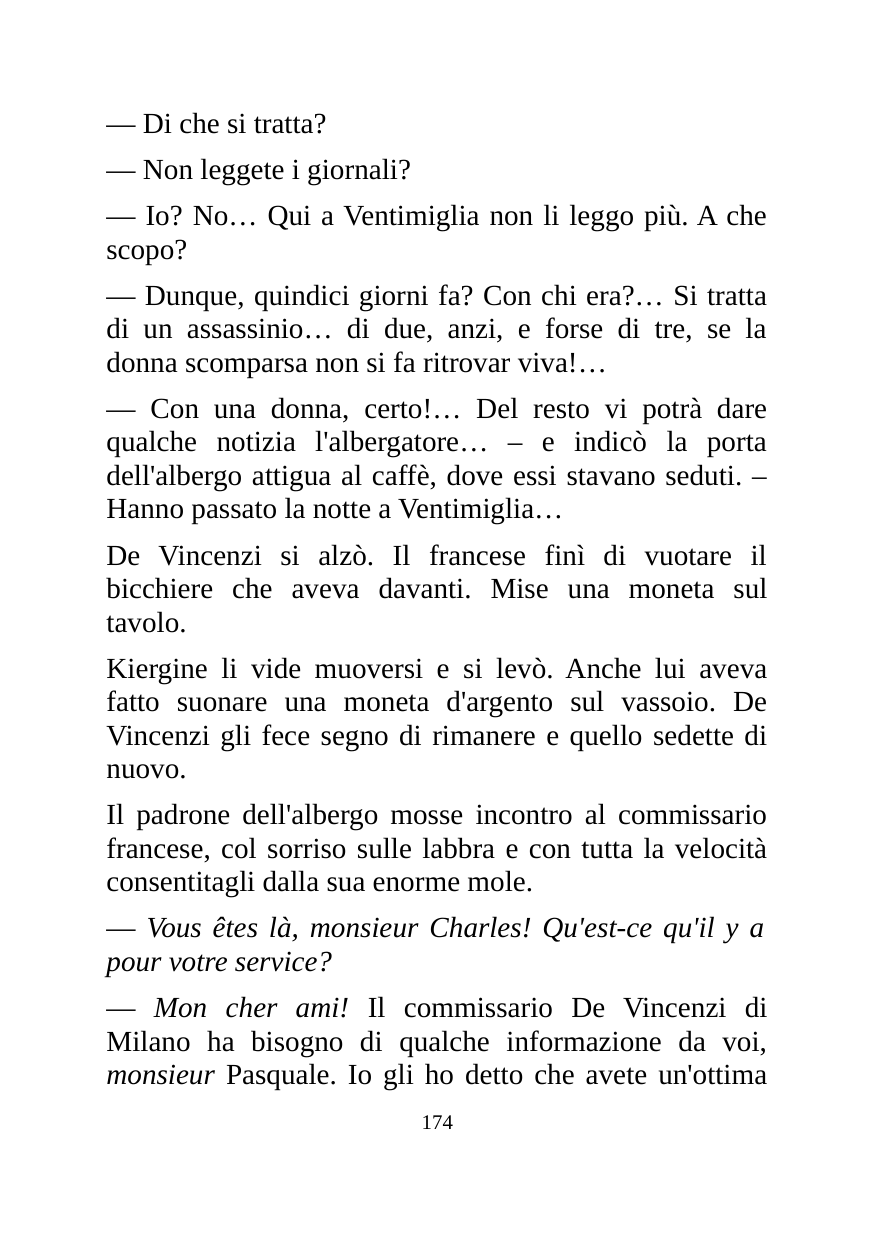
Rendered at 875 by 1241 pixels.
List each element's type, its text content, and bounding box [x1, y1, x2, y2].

text — Di che si tratta? [106, 106, 768, 140]
text — Non leggete i giornali? [106, 152, 768, 186]
text Kiergine li vide muoversi e si levò. Anche lui aveva fatto suonare una moneta d'argento sul vassoio. De Vincenzi gli fece segno di rimanere e quello sedette di nuovo. [106, 651, 768, 785]
text — Dunque, quindici giorni fa? Con chi era?… Si tratta di un assassinio… di due, anzi, e forse di tre, se la donna scomparsa non si fa ritrovar viva!… [106, 278, 768, 378]
text — Mon cher ami! Il commissario De Vincenzi di Milano ha bisogno di qualche informazione da voi, monsieur Pasquale. Io gli ho detto che avete un'ottima [106, 990, 768, 1091]
text De Vincenzi si alzò. Il francese finì di vuotare il bicchiere che aveva davanti. Mise una moneta sul tavolo. [106, 538, 768, 638]
text Il padrone dell'albergo mosse incontro al commissario francese, col sorriso sulle labbra e con tutta la velocità consentitagli dalla sua enorme mole. [106, 797, 768, 898]
text — Vous êtes là, monsieur Charles! Qu'est-ce qu'il y a pour votre service? [106, 911, 768, 978]
text — Con una donna, certo!… Del resto vi potrà dare qualche notizia l'albergatore… – e indicò la porta dell'albergo attigua al caffè, dove essi stavano seduti. – Hanno passato la notte a Ventimiglia… [106, 391, 768, 525]
text — Io? No… Qui a Ventimiglia non li leggo più. A che scopo? [106, 198, 768, 265]
